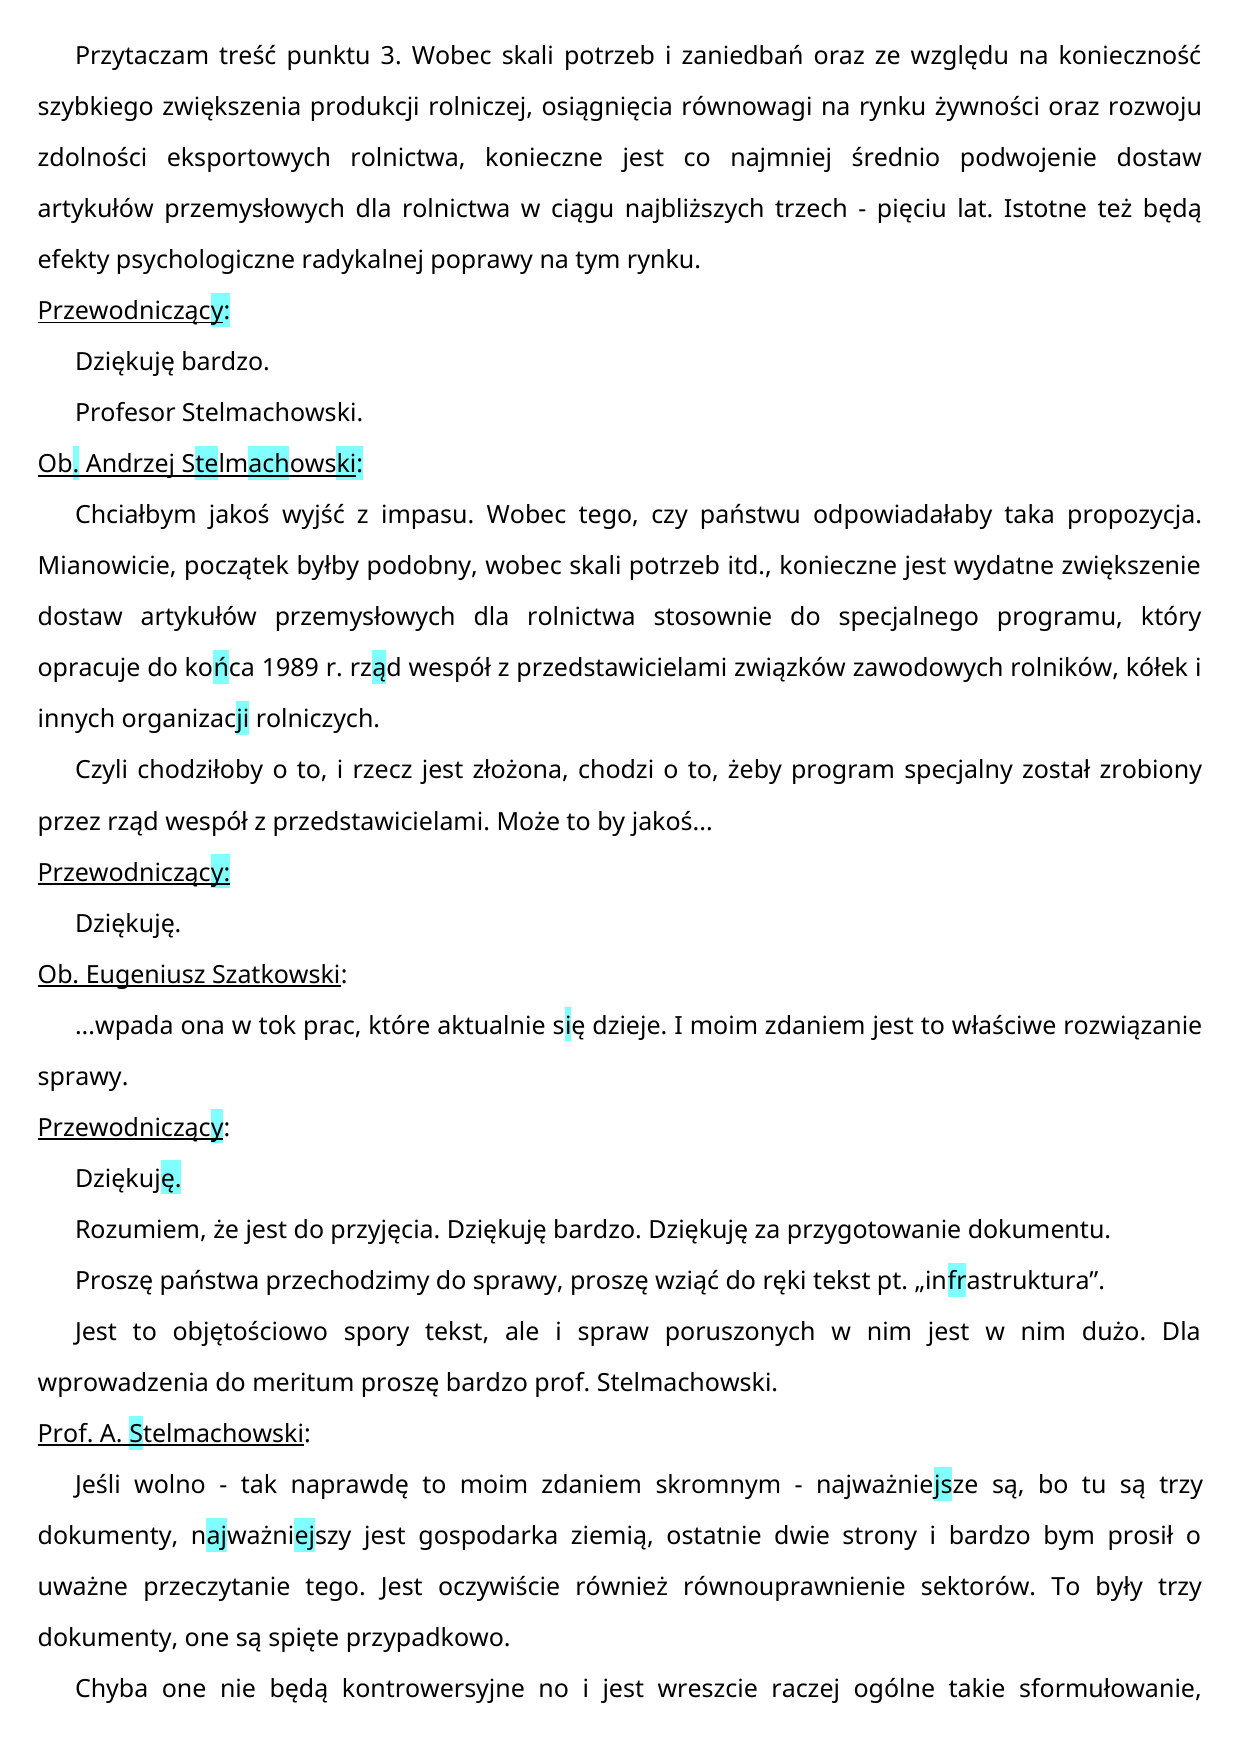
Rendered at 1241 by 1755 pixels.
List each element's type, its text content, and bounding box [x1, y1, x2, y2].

text Jest to objętościowo spory tekst, ale i spraw poruszonych w nim jest w nim dużo. Dla wprowadzenia do meritum proszę bardzo prof. Stelmachowski. [37, 1313, 1203, 1399]
text Profesor Stelmachowski. [37, 395, 1203, 429]
text Przewodniczący: [37, 854, 1203, 888]
text Dziękuję. [37, 905, 1203, 939]
text Chyba one nie będą kontrowersyjne no i jest wreszcie raczej ogólne takie sformułowanie, [37, 1671, 1203, 1705]
text Prof. A. Stelmachowski: [37, 1416, 1203, 1450]
text Czyli chodziłoby o to, i rzecz jest złożona, chodzi o to, żeby program specjalny został zrobiony przez rząd wespół z przedstawicielami. Może to by jakoś... [37, 752, 1203, 837]
text Dziękuję. [37, 1160, 1203, 1194]
text Przytaczam treść punktu 3. Wobec skali potrzeb i zaniedbań oraz ze względu na konieczność szybkiego zwiększenia produkcji rolniczej, osiągnięcia równowagi na rynku żywności oraz rozwoju zdolności eksportowych rolnictwa, konieczne jest co najmniej średnio podwojenie dostaw artykułów przemysłowych dla rolnictwa w ciągu najbliższych trzech - pięciu lat. Istotne też będą efekty psychologiczne radykalnej poprawy na tym rynku. [37, 37, 1203, 276]
text Ob. Andrzej Stelmachowski: [37, 446, 1203, 480]
text Rozumiem, że jest do przyjęcia. Dziękuję bardzo. Dziękuję za przygotowanie dokumentu. [37, 1211, 1203, 1246]
text ...wpada ona w tok prac, które aktualnie się dzieje. I moim zdaniem jest to właściwe rozwiązanie sprawy. [37, 1007, 1203, 1092]
text Proszę państwa przechodzimy do sprawy, proszę wziąć do ręki tekst pt. „infrastruktura”. [37, 1262, 1203, 1297]
text Przewodniczący: [37, 1109, 1203, 1143]
text Ob. Eugeniusz Szatkowski: [37, 956, 1203, 990]
text Dziękuję bardzo. [37, 344, 1203, 378]
text Jeśli wolno - tak naprawdę to moim zdaniem skromnym - najważniejsze są, bo tu są trzy dokumenty, najważniejszy jest gospodarka ziemią, ostatnie dwie strony i bardzo bym prosił o uważne przeczytanie tego. Jest oczywiście również równouprawnienie sektorów. To były trzy dokumenty, one są spięte przypadkowo. [37, 1467, 1203, 1654]
text Chciałbym jakoś wyjść z impasu. Wobec tego, czy państwu odpowiadałaby taka propozycja. Mianowicie, początek byłby podobny, wobec skali potrzeb itd., konieczne jest wydatne zwiększenie dostaw artykułów przemysłowych dla rolnictwa stosownie do specjalnego programu, który opracuje do końca 1989 r. rząd wespół z przedstawicielami związków zawodowych rolników, kółek i innych organizacji rolniczych. [37, 497, 1203, 735]
text Przewodniczący: [37, 293, 1203, 327]
